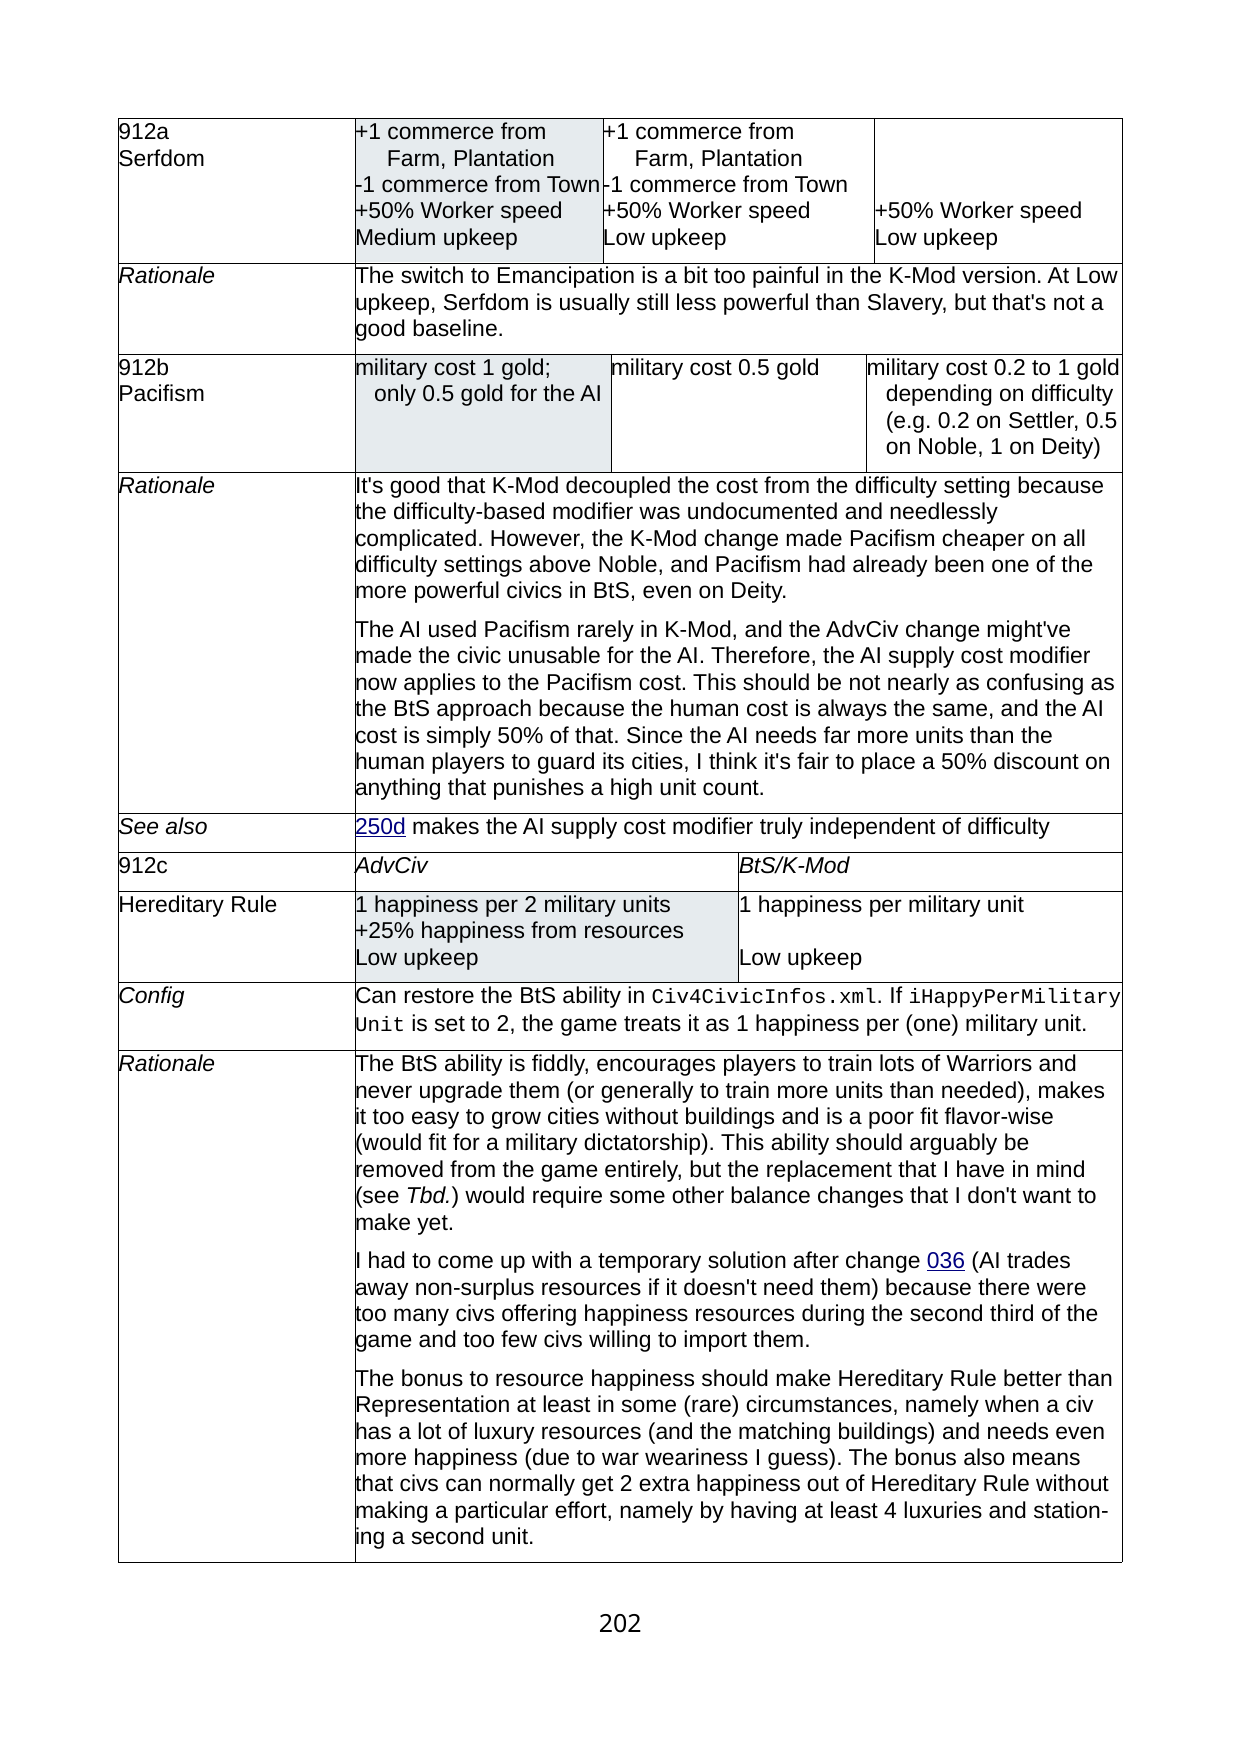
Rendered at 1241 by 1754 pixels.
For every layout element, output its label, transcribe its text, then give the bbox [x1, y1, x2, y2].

table_cell 1 happiness per military unit Low upkeep [739, 892, 1122, 982]
table_cell The BtS ability is fiddly, encourages players to train lots of Warriors and never upgrade them (or generally to train more units than needed), makes it too easy to grow cities without buildings and is a poor fit flavor-wise (would fit for a military dictatorship). This ability should arguably be removed from the game entirely, but the replacement that I have in mind (see Tbd.) would require some other balance changes that I don't want to make yet. I had to come up with a temporary solution after change 036 (AI trades away non-surplus resources if it doesn't need them) because there were too many civs offering happiness resources during the second third of the game and too few civs willing to import them. The bonus to resource happiness should make Hereditary Rule better than Representation at least in some (rare) circumstances, namely when a civ has a lot of luxury resources (and the matching buildings) and needs even more happiness (due to war weariness I guess). The bonus also means that civs can normally get 2 extra happiness out of Hereditary Rule without making a particular effort, namely by having at least 4 luxuries and station­ing a second unit. [356, 1051, 1122, 1562]
table_cell 912c [119, 853, 355, 891]
table_cell 912b Pacifism [119, 355, 355, 472]
table_cell Rationale [119, 1051, 355, 1562]
table_cell +50% Worker speed Low upkeep [875, 119, 1122, 262]
table_cell AdvCiv [356, 853, 738, 891]
table_cell Rationale [119, 473, 355, 813]
table_cell 912a Serfdom [119, 119, 355, 262]
table_cell The switch to Emancipation is a bit too painful in the K-Mod version. At Low upkeep, Serfdom is usually still less powerful than Slavery, but that's not a good baseline. [356, 264, 1122, 354]
table_cell +1 commerce from Farm, Plantation -1 commerce from Town +50% Worker speed Low upkeep [604, 119, 874, 262]
table_cell See also [119, 814, 355, 852]
table_cell +1 commerce from Farm, Plantation -1 commerce from Town +50% Worker speed Medium upkeep [356, 119, 603, 262]
table_cell Config [119, 983, 355, 1050]
table_cell Rationale [119, 264, 355, 354]
table_cell 1 happiness per 2 military units +25% happiness from resources Low upkeep [356, 892, 738, 982]
table_cell BtS/K-Mod [739, 853, 1122, 891]
table_cell military cost 0.5 gold [612, 355, 866, 472]
table_cell military cost 1 gold; only 0.5 gold for the AI [356, 355, 611, 472]
table_cell 250d makes the AI supply cost modifier truly independent of difficulty [356, 814, 1122, 852]
table_cell Hereditary Rule [119, 892, 355, 982]
table_cell Can restore the BtS ability in Civ4CivicInfos.xml. If iHappyPerMilitary Unit is set to 2, the game treats it as 1 happiness per (one) military unit. [356, 983, 1122, 1050]
table_cell military cost 0.2 to 1 gold depending on difficulty (e.g. 0.2 on Settler, 0.5 on Noble, 1 on Deity) [867, 355, 1122, 472]
table_cell It's good that K-Mod decoupled the cost from the difficulty setting because the difficulty-based modifier was undocumented and needlessly complicated. However, the K-Mod change made Pacifism cheaper on all difficulty settings above Noble, and Pacifism had already been one of the more powerful civics in BtS, even on Deity. The AI used Pacifism rarely in K-Mod, and the AdvCiv change might've made the civic unusable for the AI. Therefore, the AI supply cost modifier now applies to the Pacifism cost. This should be not nearly as confusing as the BtS approach because the human cost is always the same, and the AI cost is simply 50% of that. Since the AI needs far more units than the human players to guard its cities, I think it's fair to place a 50% discount on anything that punishes a high unit count. [356, 473, 1122, 813]
